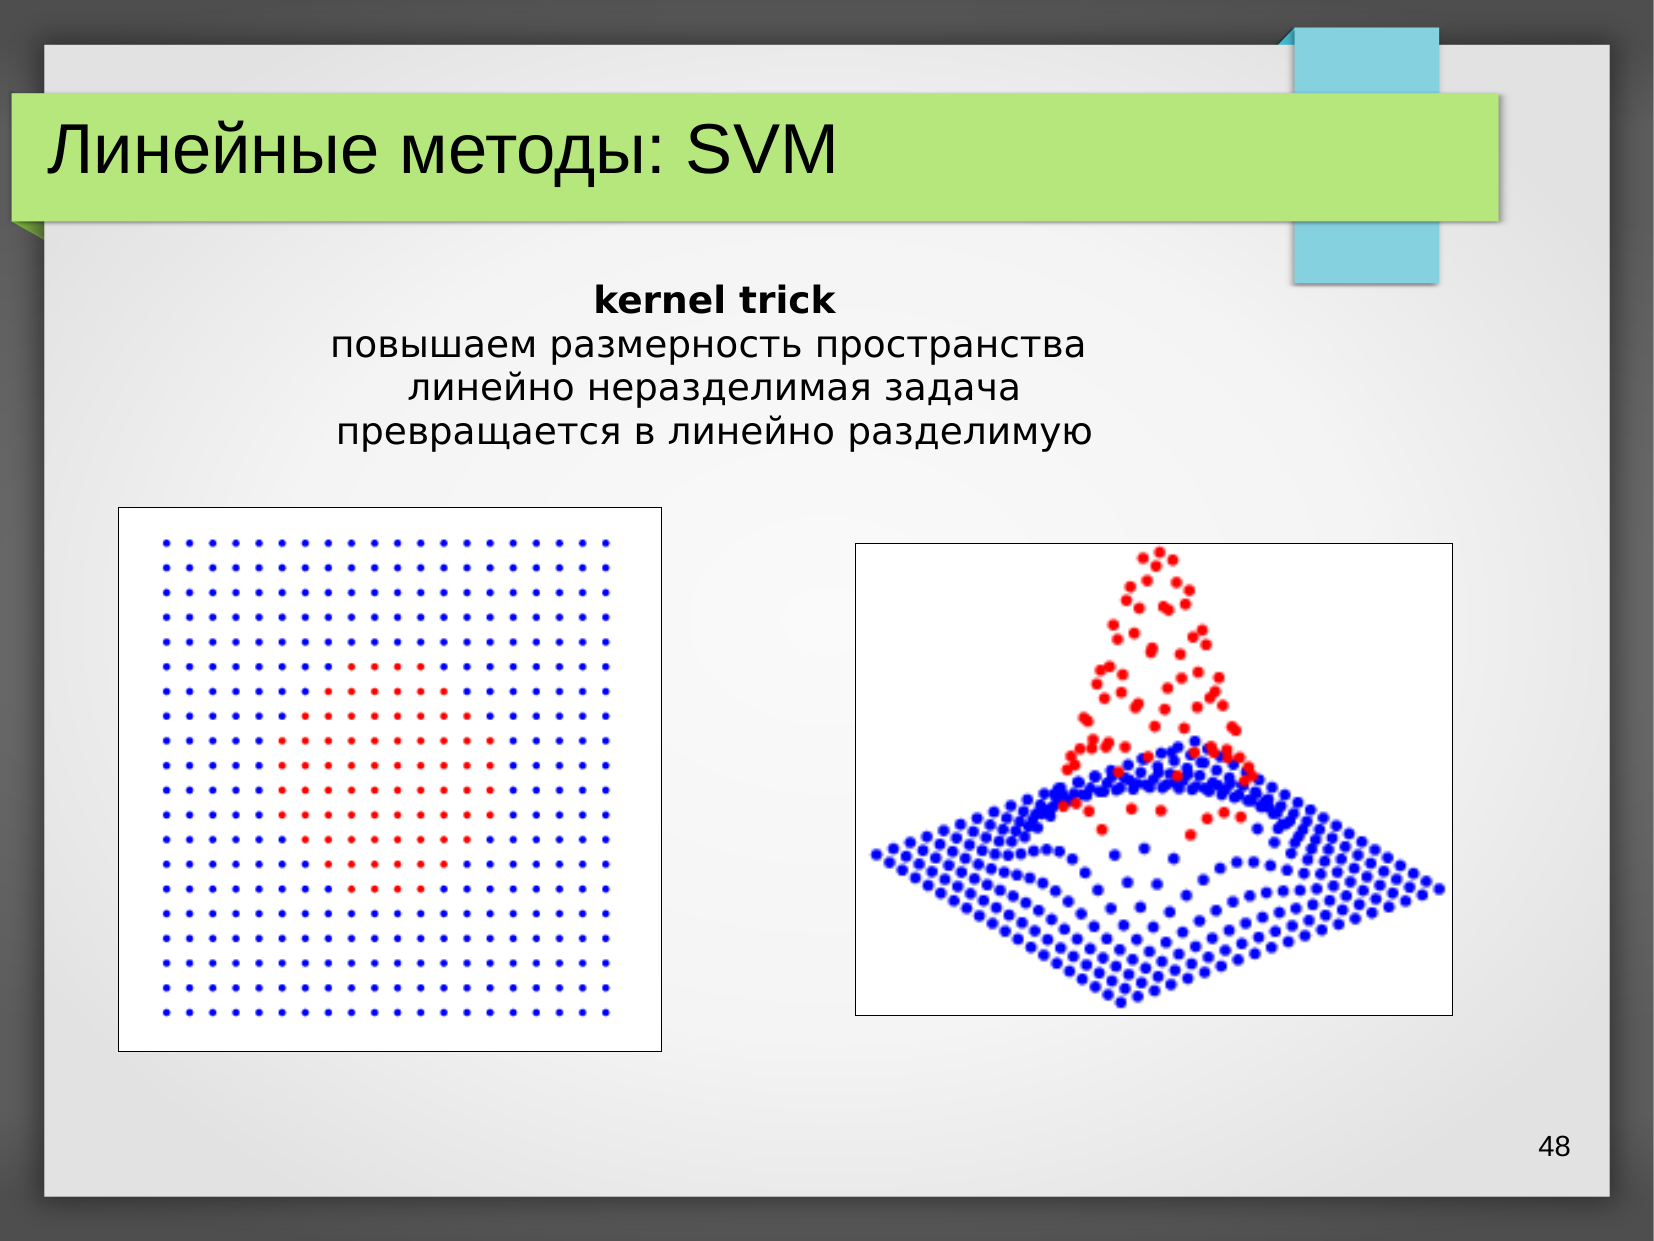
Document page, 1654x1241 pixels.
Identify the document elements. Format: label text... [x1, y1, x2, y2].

picture [0, 0, 1654, 1241]
text_box kernel trick повышаем размерность пространства линейно неразделимая задача превращается в линейно разделимую [188, 271, 1241, 461]
title Линейные методы: SVM [47, 109, 1501, 189]
